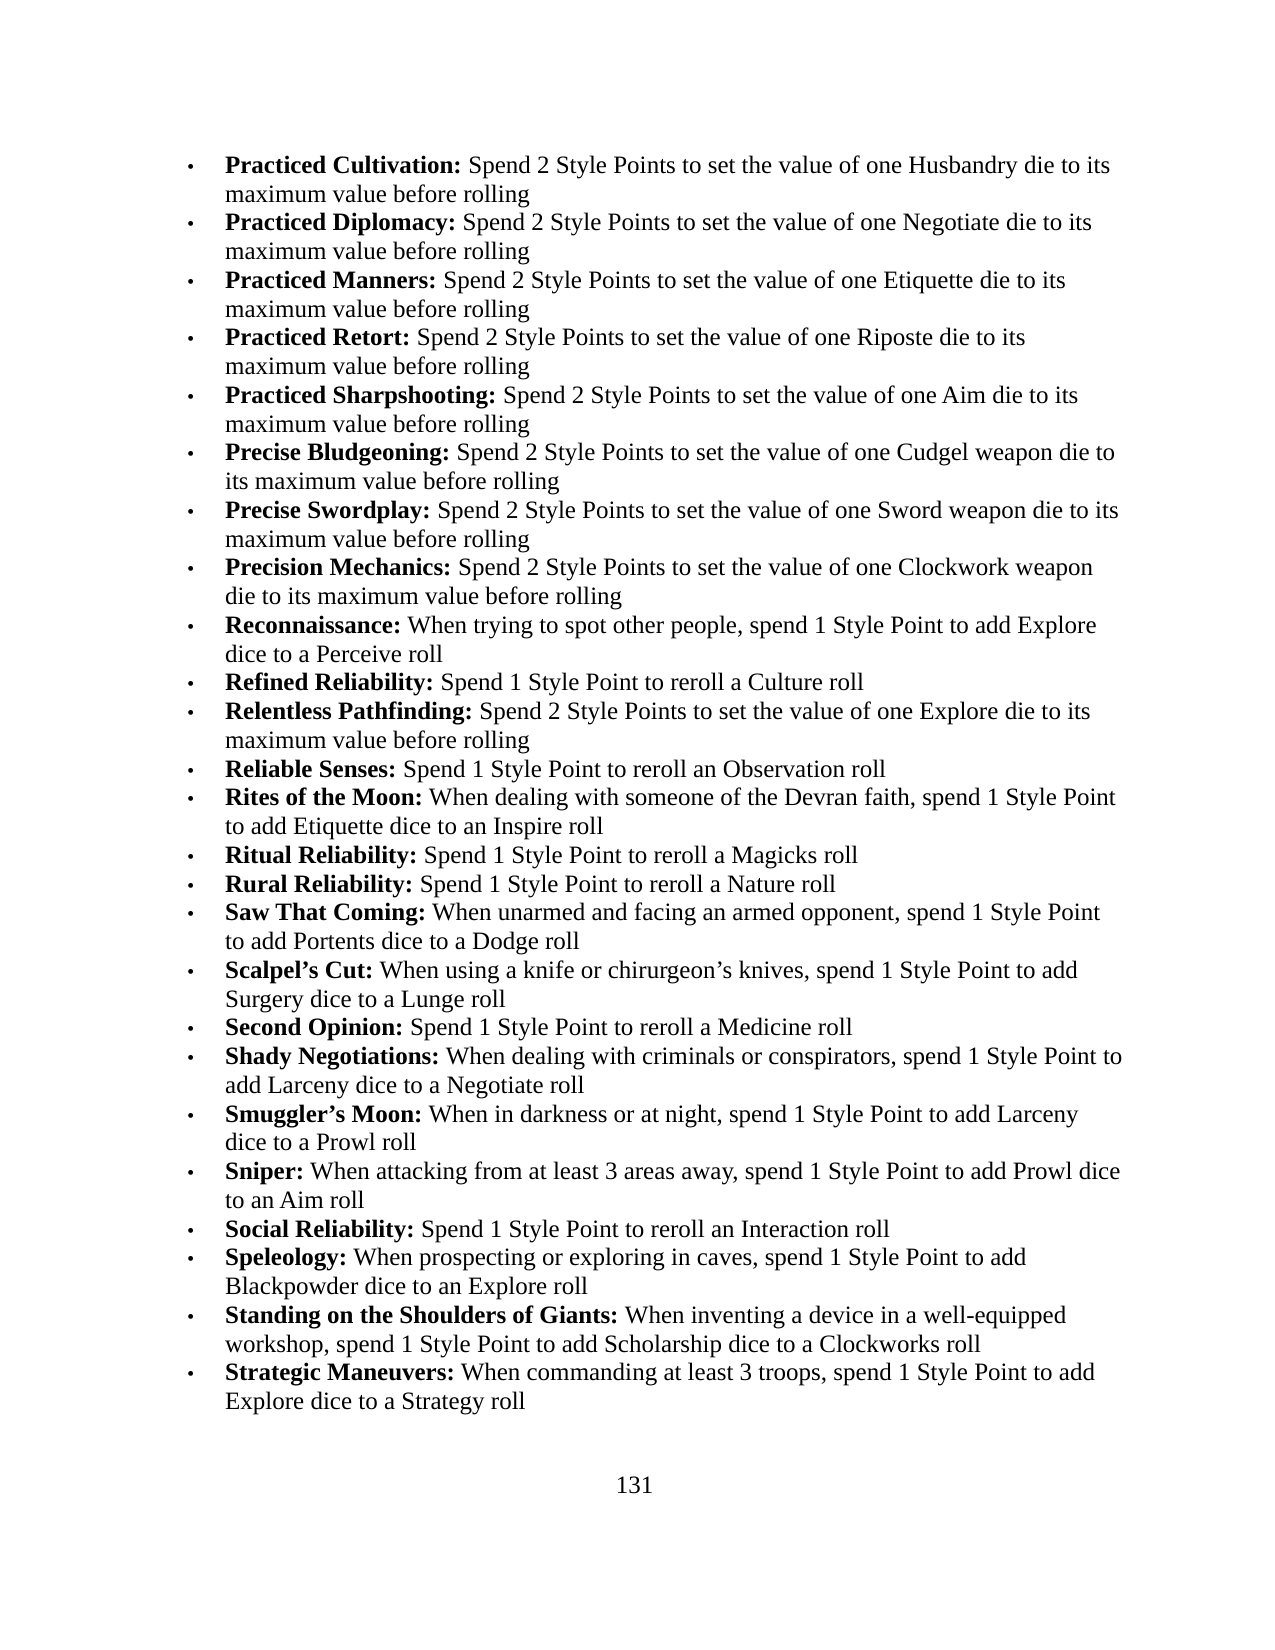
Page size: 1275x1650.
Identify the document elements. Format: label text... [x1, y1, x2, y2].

list Precise Swordplay: Spend 2 Style Points to set the value of one Sword weapon die to its maximum value before rolling [187, 495, 1125, 552]
list Sniper: When attacking from at least 3 areas away, spend 1 Style Point to add Prowl dice to an Aim roll [187, 1156, 1125, 1214]
list Precise Bludgeoning: Spend 2 Style Points to set the value of one Cudgel weapon die to its maximum value before rolling [187, 437, 1125, 495]
list Precision Mechanics: Spend 2 Style Points to set the value of one Clockwork weapon die to its maximum value before rolling [187, 552, 1125, 610]
list Practiced Diplomacy: Spend 2 Style Points to set the value of one Negotiate die to its maximum value before rolling [187, 207, 1125, 265]
list Practiced Retort: Spend 2 Style Points to set the value of one Riposte die to its maximum value before rolling [187, 322, 1125, 380]
list Saw That Coming: When unarmed and facing an armed opponent, spend 1 Style Point to add Portents dice to a Dodge roll [187, 897, 1125, 955]
list Practiced Cultivation: Spend 2 Style Points to set the value of one Husbandry die to its maximum value before rolling [187, 150, 1125, 207]
list Smuggler’s Moon: When in darkness or at night, spend 1 Style Point to add Larceny dice to a Prowl roll [187, 1099, 1125, 1156]
list Reliable Senses: Spend 1 Style Point to reroll an Observation roll [187, 754, 1125, 782]
list Second Opinion: Spend 1 Style Point to reroll a Medicine roll [187, 1012, 1125, 1041]
list Practiced Sharpshooting: Spend 2 Style Points to set the value of one Aim die to its maximum value before rolling [187, 380, 1125, 437]
list Rural Reliability: Spend 1 Style Point to reroll a Nature roll [187, 869, 1125, 897]
list Practiced Manners: Spend 2 Style Points to set the value of one Etiquette die to its maximum value before rolling [187, 265, 1125, 322]
list Refined Reliability: Spend 1 Style Point to reroll a Culture roll [187, 667, 1125, 696]
list Reconnaissance: When trying to spot other people, spend 1 Style Point to add Explore dice to a Perceive roll [187, 610, 1125, 667]
list Strategic Maneuvers: When commanding at least 3 troops, spend 1 Style Point to add Explore dice to a Strategy roll [187, 1357, 1125, 1415]
list Speleology: When prospecting or exploring in caves, spend 1 Style Point to add Blackpowder dice to an Explore roll [187, 1242, 1125, 1300]
list Social Reliability: Spend 1 Style Point to reroll an Interaction roll [187, 1214, 1125, 1242]
list Ritual Reliability: Spend 1 Style Point to reroll a Magicks roll [187, 840, 1125, 869]
list Scalpel’s Cut: When using a knife or chirurgeon’s knives, spend 1 Style Point to add Surgery dice to a Lunge roll [187, 955, 1125, 1012]
list Rites of the Moon: When dealing with someone of the Devran faith, spend 1 Style Point to add Etiquette dice to an Inspire roll [187, 782, 1125, 840]
list Shady Negotiations: When dealing with criminals or conspirators, spend 1 Style Point to add Larceny dice to a Negotiate roll [187, 1041, 1125, 1099]
list Standing on the Shoulders of Giants: When inventing a device in a well-equipped workshop, spend 1 Style Point to add Scholarship dice to a Clockworks roll [187, 1300, 1125, 1357]
list Relentless Pathfinding: Spend 2 Style Points to set the value of one Explore die to its maximum value before rolling [187, 696, 1125, 754]
